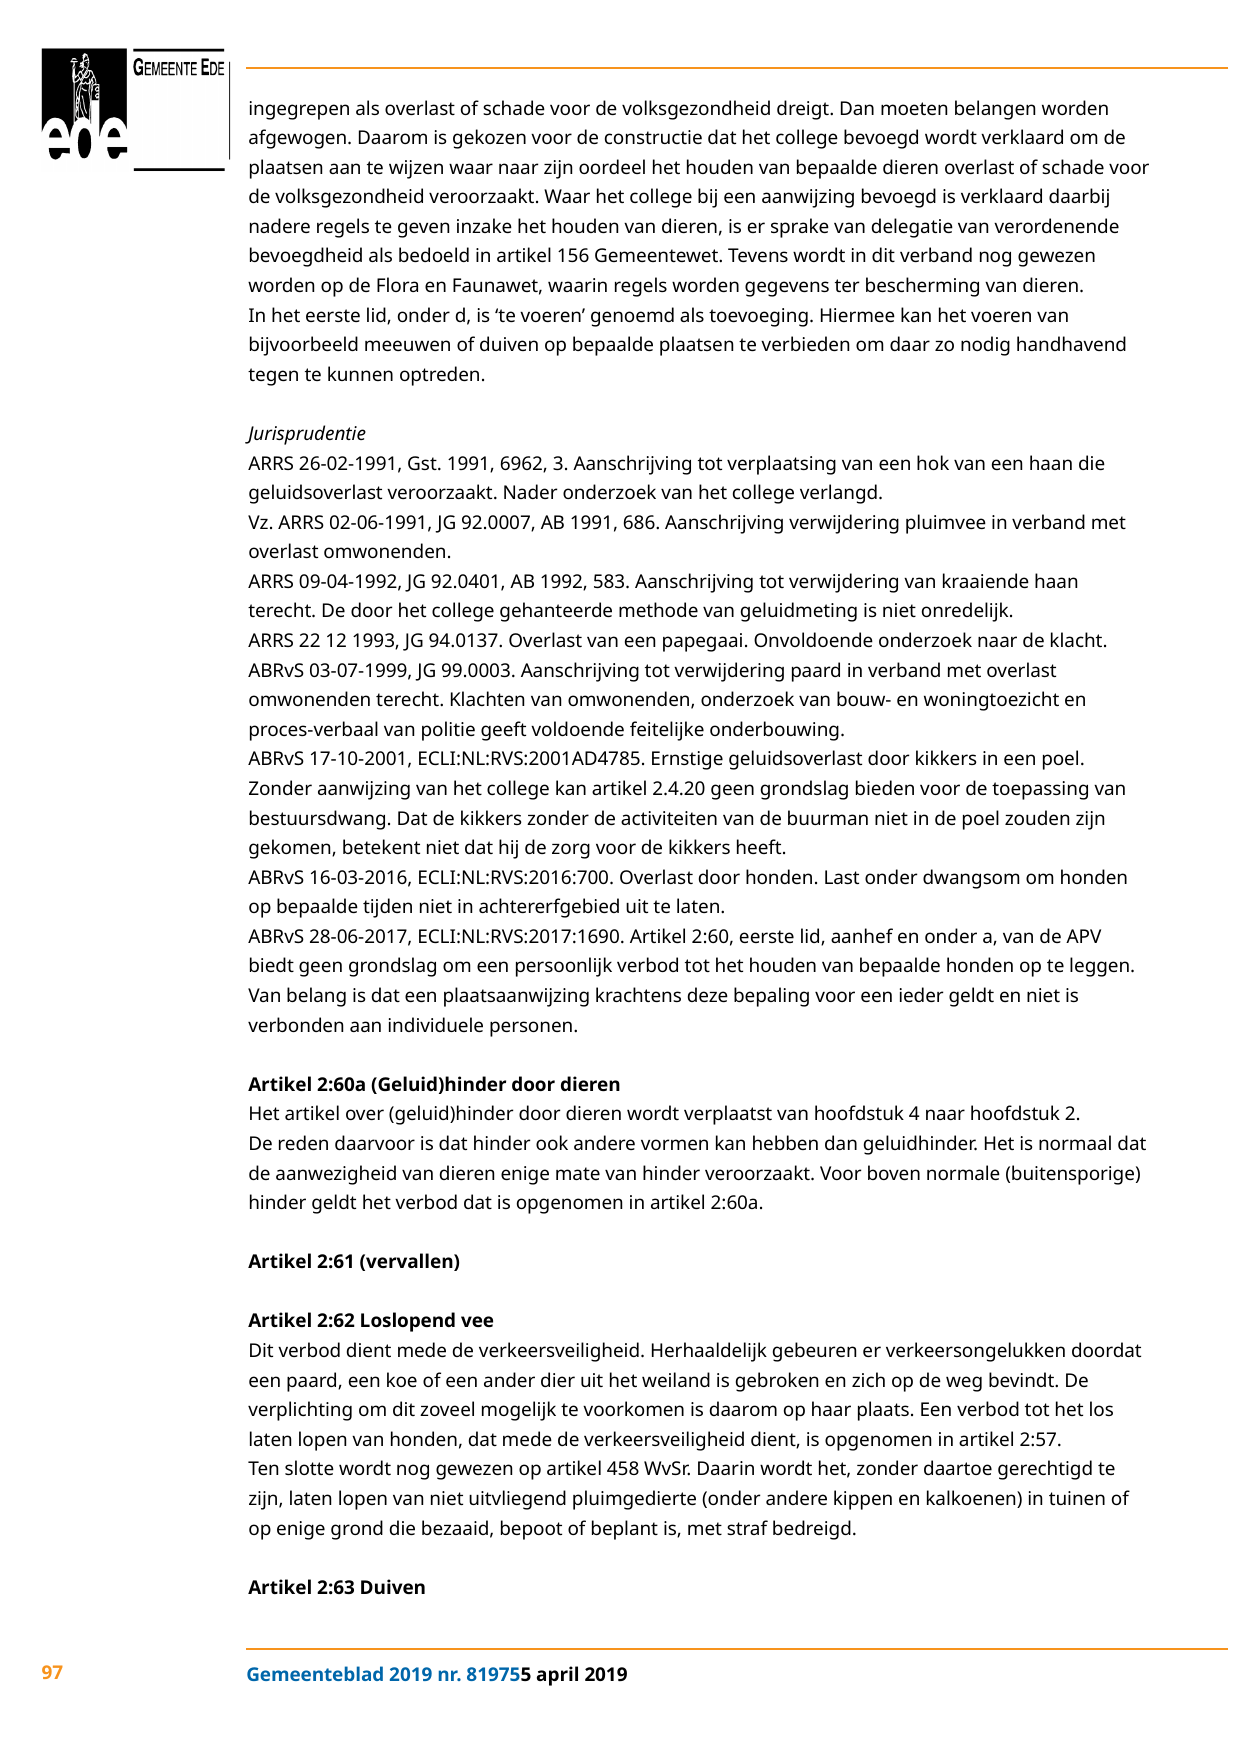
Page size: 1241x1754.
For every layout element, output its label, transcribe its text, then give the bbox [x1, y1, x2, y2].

text Jurisprudentie [248, 420, 1152, 446]
picture [41, 47, 231, 172]
text Het artikel over (geluid)hinder door dieren wordt verplaatst van hoofdstuk 4 naar hoofdstuk 2. [248, 1101, 1152, 1126]
text ABRvS 16-03-2016, ECLI:NL:RVS:2016:700. Overlast door honden. Last onder dwangsom om honden op bepaalde tijden niet in achtererfgebied uit te laten. [248, 864, 1152, 919]
text Artikel 2:63 Duiven [248, 1574, 1152, 1600]
text ingegrepen als overlast of schade voor de volksgezondheid dreigt. Dan moeten belangen worden afgewogen. Daarom is gekozen voor de constructie dat het college bevoegd wordt verklaard om de plaatsen aan te wijzen waar naar zijn oordeel het houden van bepaalde dieren overlast of schade voor de volksgezondheid veroorzaakt. Waar het college bij een aanwijzing bevoegd is verklaard daarbij nadere regels te geven inzake het houden van dieren, is er sprake van delegatie van verordenende bevoegdheid als bedoeld in artikel 156 Gemeentewet. Tevens wordt in dit verband nog gewezen worden op de Flora en Faunawet, waarin regels worden gegevens ter bescherming van dieren. [248, 95, 1152, 298]
text ABRvS 17-10-2001, ECLI:NL:RVS:2001AD4785. Ernstige geluidsoverlast door kikkers in een poel. Zonder aanwijzing van het college kan artikel 2.4.20 geen grondslag bieden voor de toepassing van bestuursdwang. Dat de kikkers zonder de activiteiten van de buurman niet in de poel zouden zijn gekomen, betekent niet dat hij de zorg voor de kikkers heeft. [248, 746, 1152, 860]
text Artikel 2:61 (vervallen) [248, 1248, 1152, 1274]
text ARRS 09-04-1992, JG 92.0401, AB 1992, 583. Aanschrijving tot verwijdering van kraaiende haan terecht. De door het college gehanteerde methode van geluidmeting is niet onredelijk. [248, 568, 1152, 623]
text Ten slotte wordt nog gewezen op artikel 458 WvSr. Daarin wordt het, zonder daartoe gerechtigd te zijn, laten lopen van niet uitvliegend pluimgedierte (onder andere kippen en kalkoenen) in tuinen of op enige grond die bezaaid, bepoot of beplant is, met straf bedreigd. [248, 1456, 1152, 1541]
text Dit verbod dient mede de verkeersveiligheid. Herhaaldelijk gebeuren er verkeersongelukken doordat een paard, een koe of een ander dier uit het weiland is gebroken en zich op de weg bevindt. De verplichting om dit zoveel mogelijk te voorkomen is daarom op haar plaats. Een verbod tot het los laten lopen van honden, dat mede de verkeersveiligheid dient, is opgenomen in artikel 2:57. [248, 1337, 1152, 1452]
text ABRvS 03-07-1999, JG 99.0003. Aanschrijving tot verwijdering paard in verband met overlast omwonenden terecht. Klachten van omwonenden, onderzoek van bouw- en woningtoezicht en proces-verbaal van politie geeft voldoende feitelijke onderbouwing. [248, 657, 1152, 742]
text Artikel 2:62 Loslopend vee [248, 1308, 1152, 1333]
text ARRS 26-02-1991, Gst. 1991, 6962, 3. Aanschrijving tot verplaatsing van een hok van een haan die geluidsoverlast veroorzaakt. Nader onderzoek van het college verlangd. [248, 450, 1152, 505]
text ABRvS 28-06-2017, ECLI:NL:RVS:2017:1690. Artikel 2:60, eerste lid, aanhef en onder a, van de APV biedt geen grondslag om een persoonlijk verbod tot het houden van bepaalde honden op te leggen. Van belang is dat een plaatsaanwijzing krachtens deze bepaling voor een ieder geldt en niet is verbonden aan individuele personen. [248, 923, 1152, 1038]
text De reden daarvoor is dat hinder ook andere vormen kan hebben dan geluidhinder. Het is normaal dat de aanwezigheid van dieren enige mate van hinder veroorzaakt. Voor boven normale (buitensporige) hinder geldt het verbod dat is opgenomen in artikel 2:60a. [248, 1130, 1152, 1215]
text In het eerste lid, onder d, is ‘te voeren’ genoemd als toevoeging. Hiermee kan het voeren van bijvoorbeeld meeuwen of duiven op bepaalde plaatsen te verbieden om daar zo nodig handhavend tegen te kunnen optreden. [248, 302, 1152, 387]
text Artikel 2:60a (Geluid)hinder door dieren [248, 1071, 1152, 1097]
text ARRS 22 12 1993, JG 94.0137. Overlast van een papegaai. Onvoldoende onderzoek naar de klacht. [248, 627, 1152, 653]
text Vz. ARRS 02-06-1991, JG 92.0007, AB 1991, 686. Aanschrijving verwijdering pluimvee in verband met overlast omwonenden. [248, 509, 1152, 564]
